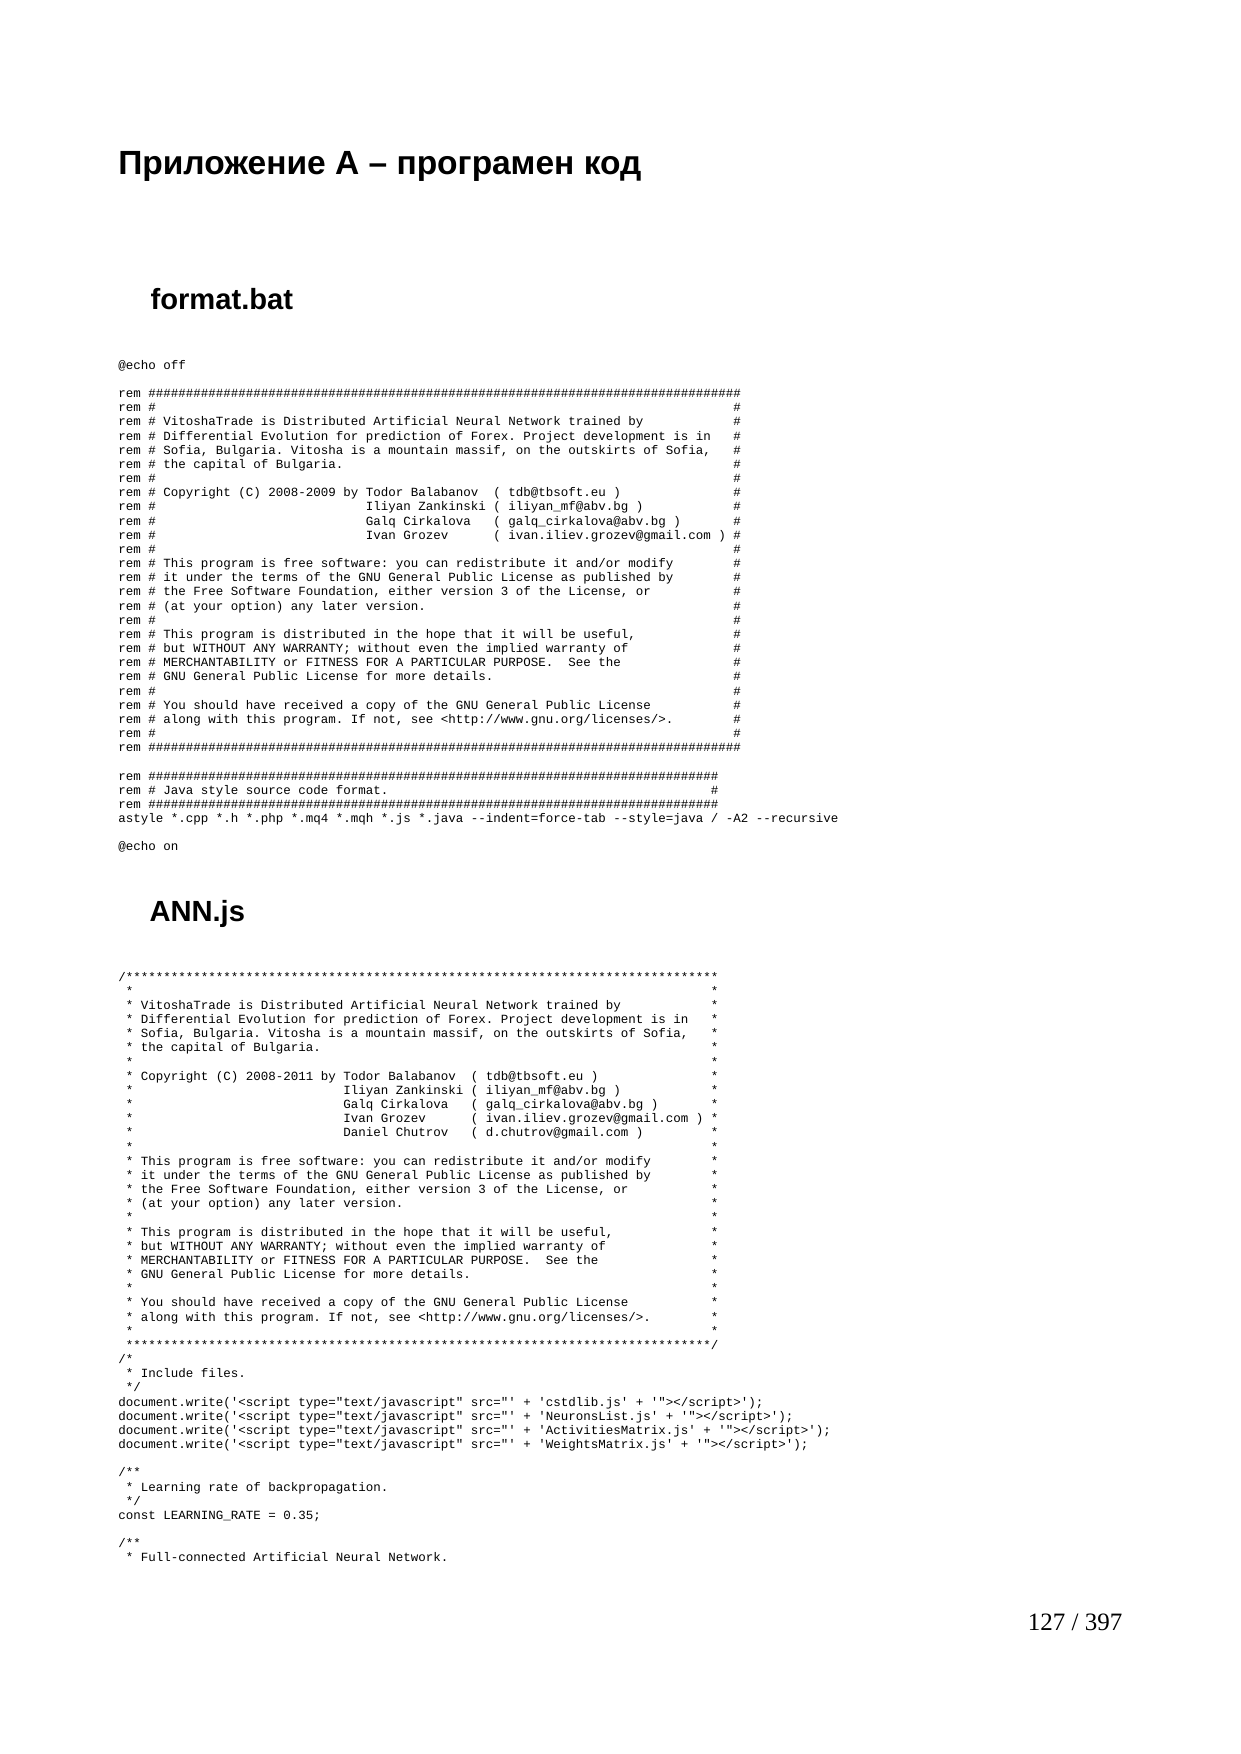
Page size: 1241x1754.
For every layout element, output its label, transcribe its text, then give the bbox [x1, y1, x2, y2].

text rem # # [118, 727, 1122, 741]
text * Include files. [118, 1367, 1122, 1381]
text * (at your option) any later version. * [118, 1197, 1122, 1211]
text rem ############################################################################### [118, 387, 1122, 401]
text rem # # [118, 472, 1122, 486]
text astyle *.cpp *.h *.php *.mq4 *.mqh *.js *.java --indent=force-tab --style=java / -A2 --recursive [118, 812, 1122, 826]
text rem # MERCHANTABILITY or FITNESS FOR A PARTICULAR PURPOSE. See the # [118, 656, 1122, 670]
subtitle format.bat [118, 282, 1122, 315]
text * the capital of Bulgaria. * [118, 1041, 1122, 1056]
text * VitoshaTrade is Distributed Artificial Neural Network trained by * [118, 999, 1122, 1013]
text document.write('<script type="text/javascript" src="' + 'ActivitiesMatrix.js' + '"></script>'); [118, 1424, 1122, 1438]
text /** [118, 1466, 1122, 1481]
subtitle ANN.js [118, 894, 1122, 927]
text /******************************************************************************* [118, 971, 1122, 985]
text rem # VitoshaTrade is Distributed Artificial Neural Network trained by # [118, 415, 1122, 429]
text document.write('<script type="text/javascript" src="' + 'NeuronsList.js' + '"></script>'); [118, 1410, 1122, 1424]
text rem # # [118, 401, 1122, 415]
text rem # Ivan Grozev ( ivan.iliev.grozev@gmail.com ) # [118, 529, 1122, 543]
text * Galq Cirkalova ( galq_cirkalova@abv.bg ) * [118, 1098, 1122, 1112]
text * * [118, 1056, 1122, 1070]
text rem # (at your option) any later version. # [118, 599, 1122, 614]
text rem # Copyright (C) 2008-2009 by Todor Balabanov ( tdb@tbsoft.eu ) # [118, 486, 1122, 500]
text * * [118, 1282, 1122, 1296]
text /** [118, 1537, 1122, 1551]
text rem ############################################################################ [118, 769, 1122, 784]
text rem # This program is distributed in the hope that it will be useful, # [118, 628, 1122, 642]
text * Copyright (C) 2008-2011 by Todor Balabanov ( tdb@tbsoft.eu ) * [118, 1070, 1122, 1084]
text ******************************************************************************/ [118, 1339, 1122, 1353]
text rem # # [118, 614, 1122, 628]
text * it under the terms of the GNU General Public License as published by * [118, 1169, 1122, 1183]
text * Daniel Chutrov ( d.chutrov@gmail.com ) * [118, 1126, 1122, 1141]
text */ [118, 1381, 1122, 1396]
text rem # the Free Software Foundation, either version 3 of the License, or # [118, 585, 1122, 599]
text * This program is free software: you can redistribute it and/or modify * [118, 1155, 1122, 1169]
text rem # Iliyan Zankinski ( iliyan_mf@abv.bg ) # [118, 500, 1122, 514]
text rem # Java style source code format. # [118, 784, 1122, 798]
text @echo on [118, 840, 1122, 854]
text rem # # [118, 684, 1122, 699]
text rem ############################################################################ [118, 798, 1122, 812]
text /* [118, 1353, 1122, 1367]
text * the Free Software Foundation, either version 3 of the License, or * [118, 1183, 1122, 1197]
text * You should have received a copy of the GNU General Public License * [118, 1296, 1122, 1311]
text rem # Differential Evolution for prediction of Forex. Project development is in # [118, 429, 1122, 444]
text rem # the capital of Bulgaria. # [118, 458, 1122, 472]
text * GNU General Public License for more details. * [118, 1268, 1122, 1282]
text rem # This program is free software: you can redistribute it and/or modify # [118, 557, 1122, 571]
text const LEARNING_RATE = 0.35; [118, 1509, 1122, 1523]
text * but WITHOUT ANY WARRANTY; without even the implied warranty of * [118, 1240, 1122, 1254]
text rem # You should have received a copy of the GNU General Public License # [118, 699, 1122, 713]
text * Ivan Grozev ( ivan.iliev.grozev@gmail.com ) * [118, 1112, 1122, 1126]
text rem # Sofia, Bulgaria. Vitosha is a mountain massif, on the outskirts of Sofia, # [118, 444, 1122, 458]
text * Learning rate of backpropagation. [118, 1481, 1122, 1495]
text rem # but WITHOUT ANY WARRANTY; without even the implied warranty of # [118, 642, 1122, 656]
text @echo off [118, 359, 1122, 373]
text document.write('<script type="text/javascript" src="' + 'cstdlib.js' + '"></script>'); [118, 1396, 1122, 1410]
subtitle Приложение А – програмен код [118, 143, 1122, 182]
text rem ############################################################################### [118, 741, 1122, 755]
text * MERCHANTABILITY or FITNESS FOR A PARTICULAR PURPOSE. See the * [118, 1254, 1122, 1268]
text */ [118, 1495, 1122, 1509]
text * Differential Evolution for prediction of Forex. Project development is in * [118, 1013, 1122, 1027]
text rem # GNU General Public License for more details. # [118, 670, 1122, 684]
text * * [118, 985, 1122, 999]
text rem # it under the terms of the GNU General Public License as published by # [118, 571, 1122, 585]
text * This program is distributed in the hope that it will be useful, * [118, 1226, 1122, 1240]
text document.write('<script type="text/javascript" src="' + 'WeightsMatrix.js' + '"></script>'); [118, 1438, 1122, 1452]
text rem # # [118, 543, 1122, 557]
text * along with this program. If not, see <http://www.gnu.org/licenses/>. * [118, 1311, 1122, 1325]
text * * [118, 1211, 1122, 1226]
text * Iliyan Zankinski ( iliyan_mf@abv.bg ) * [118, 1084, 1122, 1098]
text rem # Galq Cirkalova ( galq_cirkalova@abv.bg ) # [118, 514, 1122, 529]
text * * [118, 1325, 1122, 1339]
text rem # along with this program. If not, see <http://www.gnu.org/licenses/>. # [118, 713, 1122, 727]
text * Sofia, Bulgaria. Vitosha is a mountain massif, on the outskirts of Sofia, * [118, 1027, 1122, 1041]
text * Full-connected Artificial Neural Network. [118, 1551, 1122, 1566]
text * * [118, 1141, 1122, 1155]
